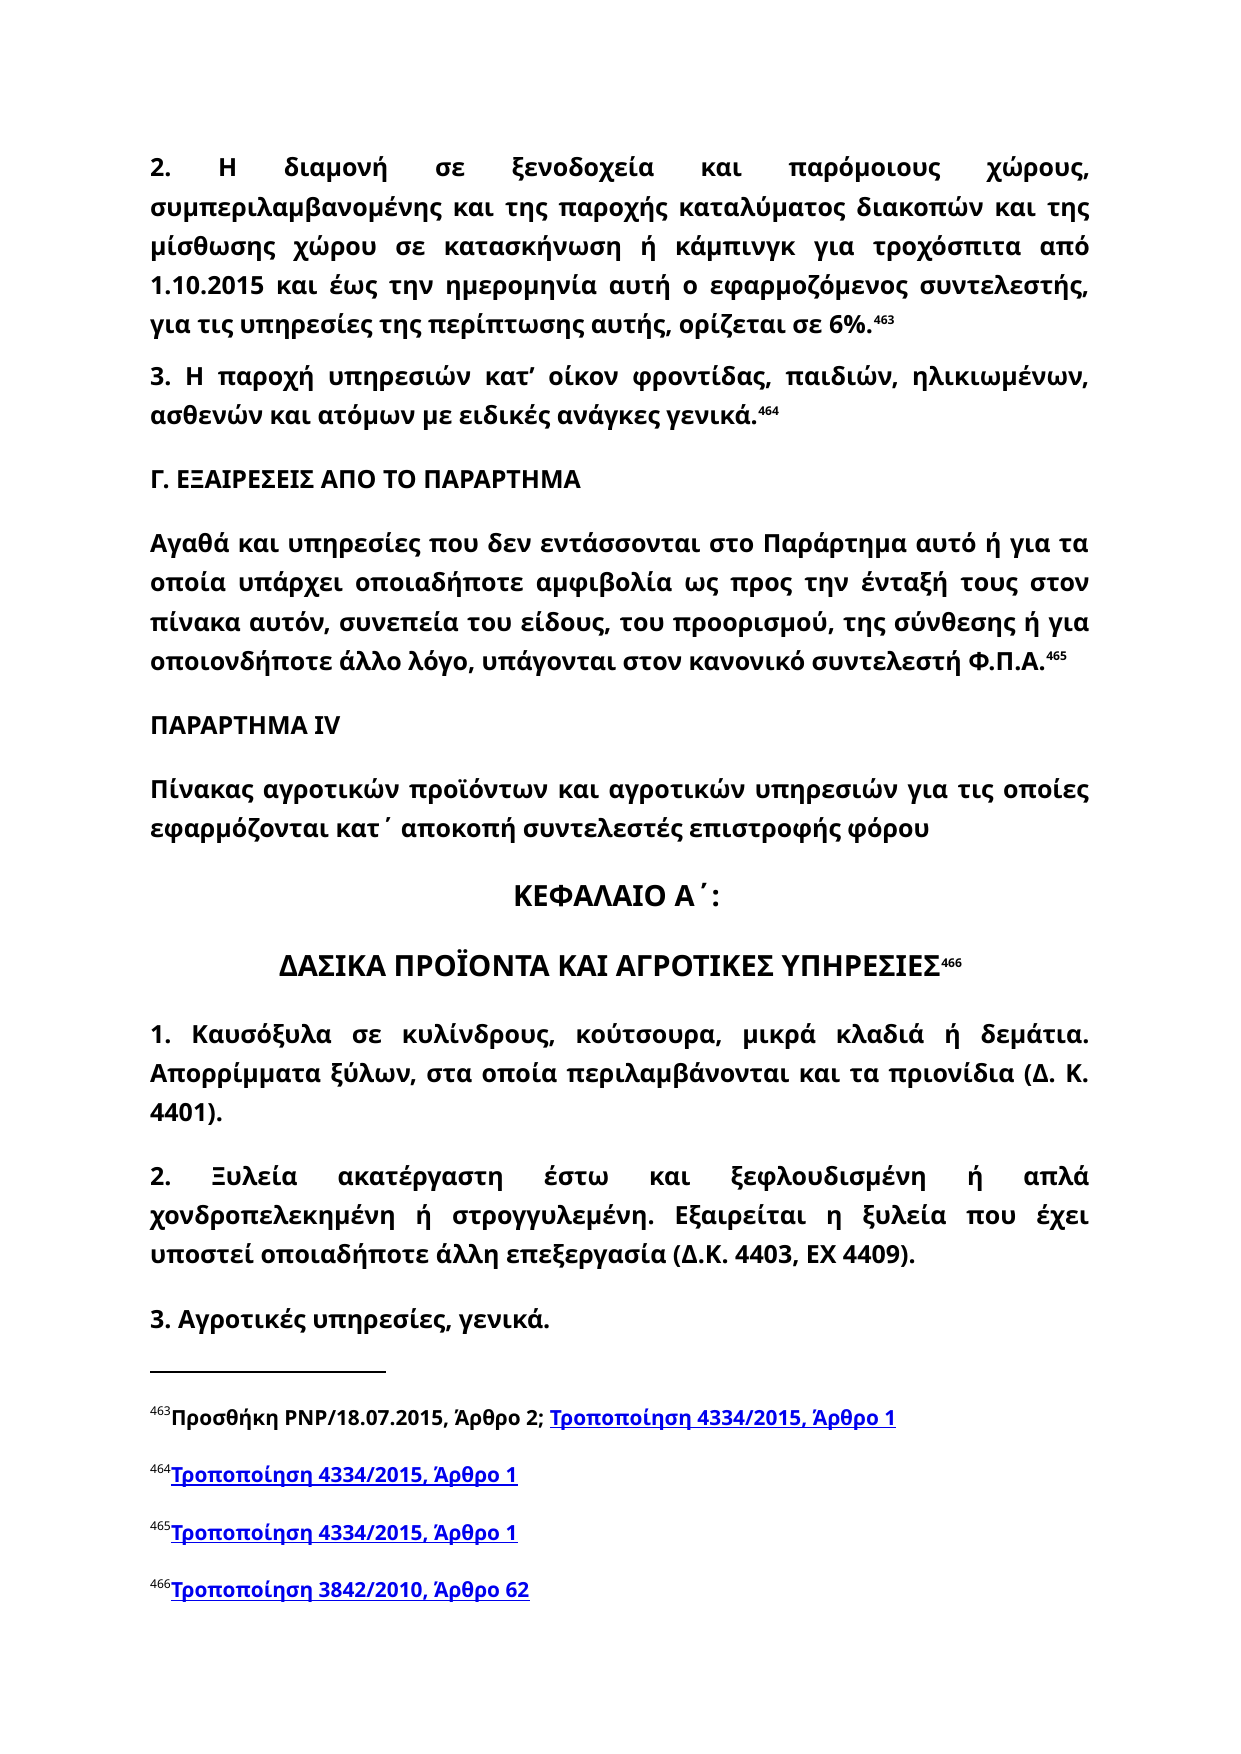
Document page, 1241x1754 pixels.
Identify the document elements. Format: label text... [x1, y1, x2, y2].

text 1. Καυσόξυλα σε κυλίνδρους, κούτσουρα, μικρά κλαδιά ή δεμάτια. Απορρίμματα ξύλων, στα οποία περιλαμβάνονται και τα πριονίδια (Δ. Κ. 4401). [150, 1016, 1090, 1129]
subtitle ΔΑΣΙΚΑ ΠΡΟΪΟΝΤΑ ΚΑΙ ΑΓΡΟΤΙΚΕΣ ΥΠΗΡΕΣΙΕΣ [150, 946, 1090, 985]
text 2. Ξυλεία ακατέργαστη έστω και ξεφλουδισμένη ή απλά χονδροπελεκημένη ή στρογγυλεμένη. Εξαιρείται η ξυλεία που έχει υποστεί οποιαδήποτε άλλη επεξεργασία (Δ.Κ. 4403, ΕΧ 4409). [150, 1159, 1090, 1271]
subtitle ΚΕΦΑΛΑΙΟ Α΄: [150, 875, 1090, 915]
text Τροποποίηση 4334/2015, Άρθρο 1 [150, 1460, 1090, 1489]
text Τροποποίηση 4334/2015, Άρθρο 1 [150, 1518, 1090, 1546]
text 2. Η διαμονή σε ξενοδοχεία και παρόμοιους χώρους, συμπεριλαμβανομένης και της παροχής καταλύματος διακοπών και της μίσθωσης χώρου σε κατασκήνωση ή κάμπινγκ για τροχόσπιτα από 1.10.2015 και έως την ημερομηνία αυτή ο εφαρμοζόμενος συντελεστής, για τις υπηρεσίες της περίπτωσης αυτής, ορίζεται σε 6%. [150, 150, 1090, 341]
text Γ. ΕΞΑΙΡΕΣΕΙΣ ΑΠΟ ΤΟ ΠΑΡΑΡΤΗΜΑ [150, 462, 1090, 496]
text Προσθήκη PNP/18.07.2015, Άρθρο 2; Τροποποίηση 4334/2015, Άρθρο 1 [150, 1403, 1090, 1431]
text ΠΑΡΑΡΤΗΜΑ IV [150, 707, 1090, 742]
text 3. Αγροτικές υπηρεσίες, γενικά. [150, 1301, 1090, 1335]
text Αγαθά και υπηρεσίες που δεν εντάσσονται στο Παράρτημα αυτό ή για τα οποία υπάρχει οποιαδήποτε αμφιβολία ως προς την ένταξή τους στον πίνακα αυτόν, συνεπεία του είδους, του προορισμού, της σύνθεσης ή για οποιονδήποτε άλλο λόγο, υπάγονται στον κανονικό συντελεστή Φ.Π.Α. [150, 526, 1090, 677]
text Πίνακας αγροτικών προϊόντων και αγροτικών υπηρεσιών για τις οποίες εφαρμόζονται κατ΄ αποκοπή συντελεστές επιστροφής φόρου [150, 772, 1090, 845]
text Τροποποίηση 3842/2010, Άρθρο 62 [150, 1576, 1090, 1604]
text 3. Η παροχή υπηρεσιών κατ’ οίκον φροντίδας, παιδιών, ηλικιωμένων, ασθενών και ατόμων με ειδικές ανάγκες γενικά. [150, 358, 1090, 432]
